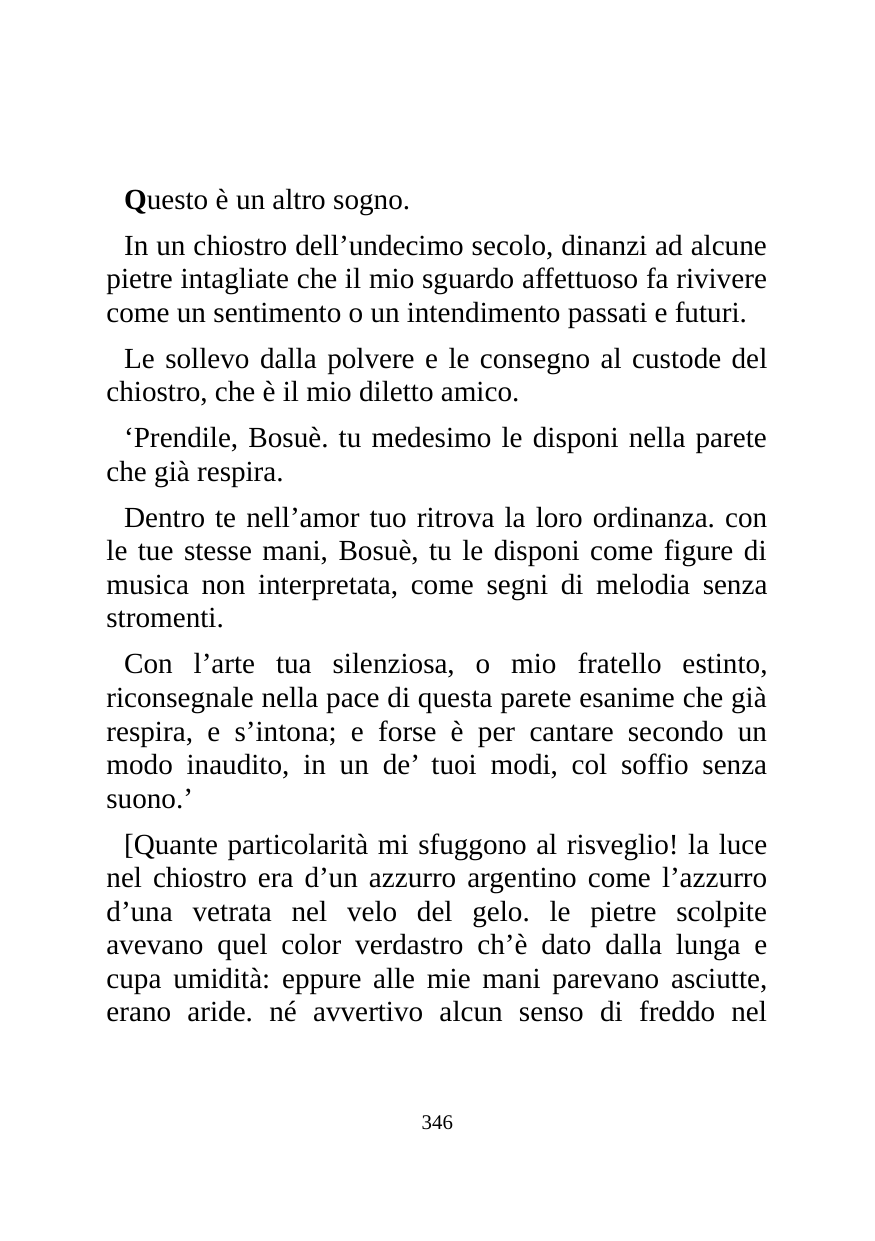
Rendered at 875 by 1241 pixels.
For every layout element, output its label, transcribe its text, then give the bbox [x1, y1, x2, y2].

text Dentro te nell’amor tuo ritrova la loro ordinanza. con le tue stesse mani, Bosuè, tu le disponi come figure di musica non interpretata, come segni di melodia senza stromenti. [106, 500, 768, 634]
text Le sollevo dalla polvere e le consegno al custode del chiostro, che è il mio diletto amico. [106, 341, 768, 408]
text Questo è un altro sogno. [106, 182, 768, 215]
text In un chiostro dell’undecimo secolo, dinanzi ad alcune pietre intagliate che il mio sguardo affettuoso fa rivivere come un sentimento o un intendimento passati e futuri. [106, 228, 768, 328]
text Con l’arte tua silenziosa, o mio fratello estinto, riconsegnale nella pace di questa parete esanime che già respira, e s’intona; e forse è per cantare secondo un modo inaudito, in un de’ tuoi modi, col soffio senza suono.’ [106, 647, 768, 814]
text ‘Prendile, Bosuè. tu medesimo le disponi nella parete che già respira. [106, 420, 768, 487]
text [Quante particolarità mi sfuggono al risveglio! la luce nel chiostro era d’un azzurro argentino come l’azzurro d’una vetrata nel velo del gelo. le pietre scolpite avevano quel color verdastro ch’è dato dalla lunga e cupa umidità: eppure alle mie mani parevano asciutte, erano aride. né avvertivo alcun senso di freddo nel [106, 827, 768, 1028]
